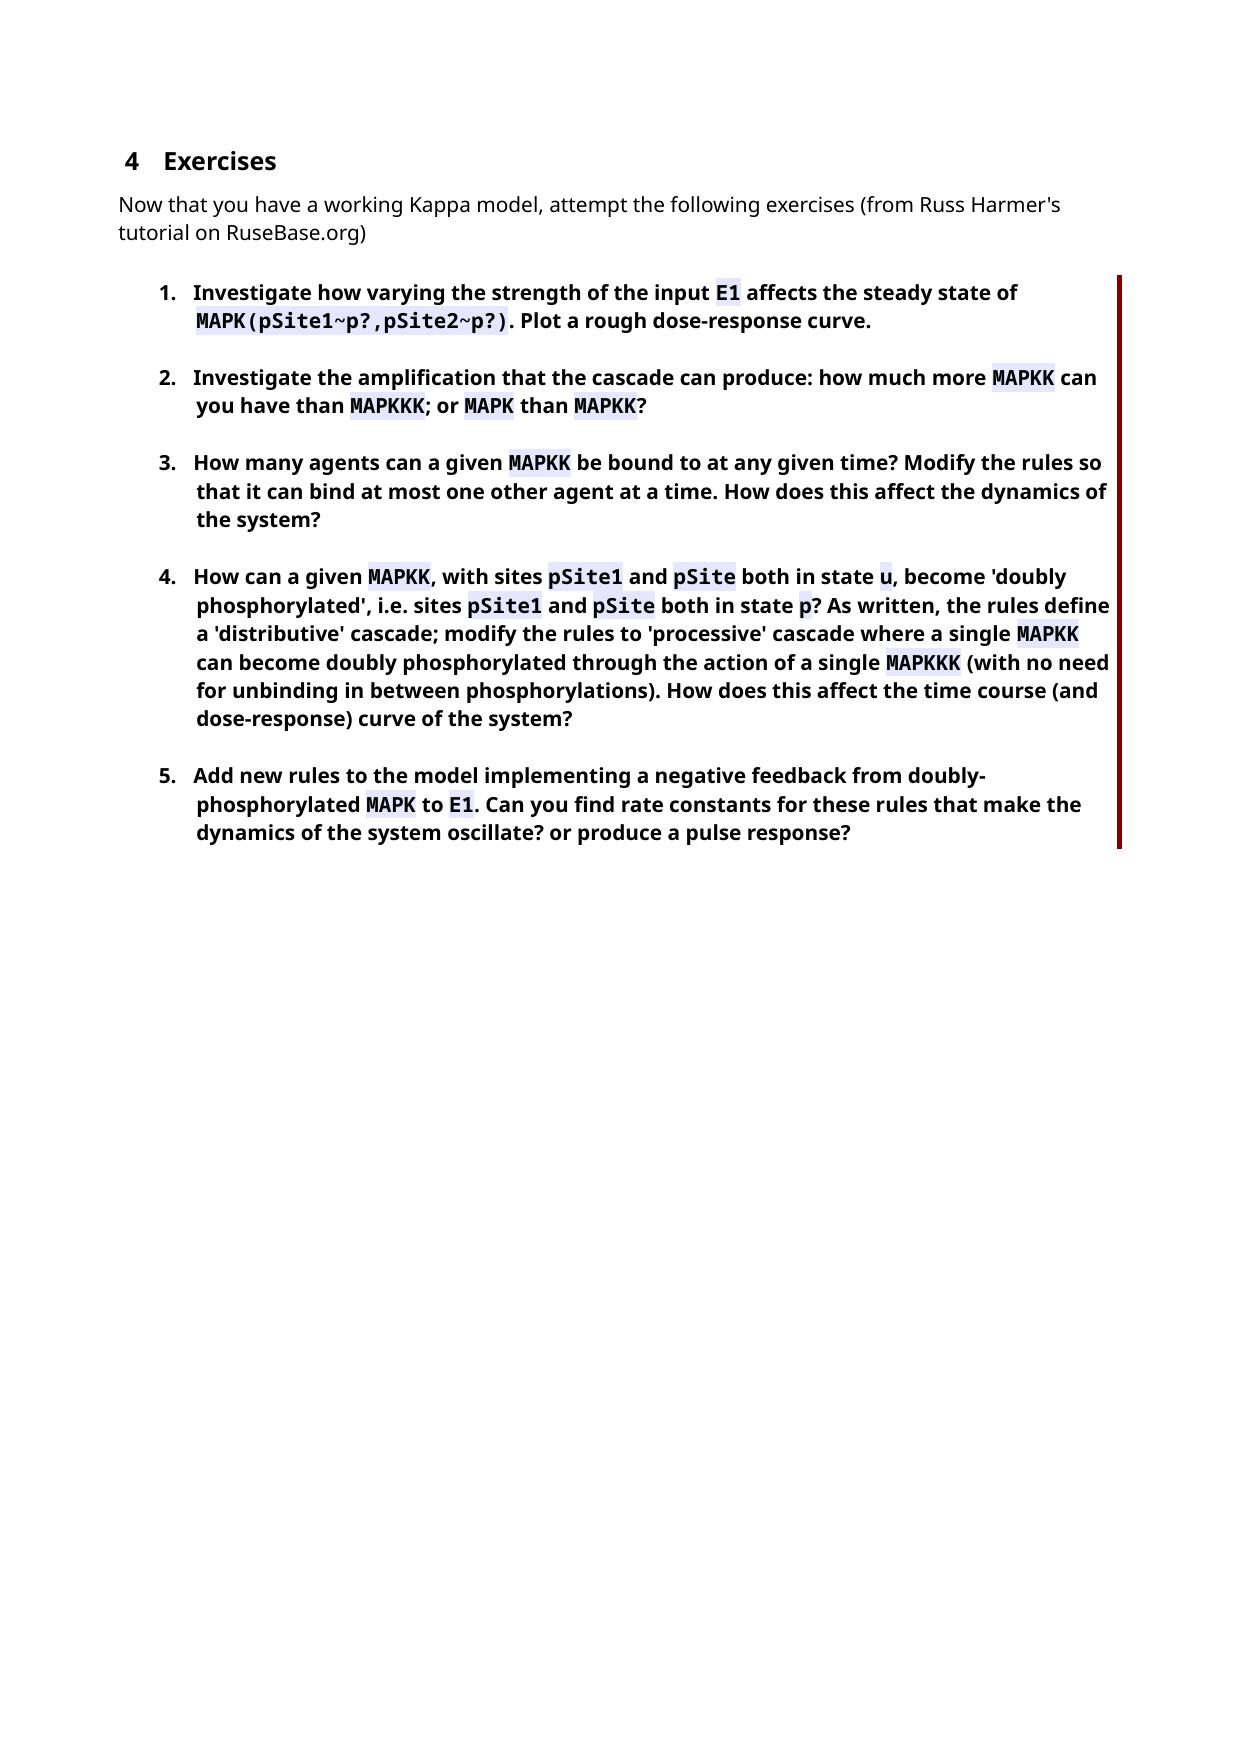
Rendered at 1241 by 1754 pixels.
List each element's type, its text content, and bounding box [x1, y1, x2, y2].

text Now that you have a working Kappa model, attempt the following exercises (from Russ Harmer's tutorial on RuseBase.org) [118, 190, 1122, 247]
subtitle Exercises [118, 143, 1122, 177]
list Investigate how varying the strength of the input E1 affects the steady state of MAPK(pSite1~p?,pSite2~p?). Plot a rough dose-response curve. [156, 275, 1117, 335]
list Add new rules to the model implementing a negative feedback from doubly-phosphorylated MAPK to E1. Can you find rate constants for these rules that make the dynamics of the system oscillate? or produce a pulse response? [156, 761, 1117, 849]
list How can a given MAPKK, with sites pSite1 and pSite both in state u, become 'doubly phosphorylated', i.e. sites pSite1 and pSite both in state p? As written, the rules define a 'distributive' cascade; modify the rules to 'processive' cascade where a single MAPKK can become doubly phosphorylated through the action of a single MAPKKK (with no need for unbinding in between phosphorylations). How does this affect the time course (and dose-response) curve of the system? [156, 562, 1117, 733]
list Investigate the amplification that the cascade can produce: how much more MAPKK can you have than MAPKKK; or MAPK than MAPKK? [156, 363, 1117, 420]
list How many agents can a given MAPKK be bound to at any given time? Modify the rules so that it can bind at most one other agent at a time. How does this affect the dynamics of the system? [156, 448, 1117, 534]
